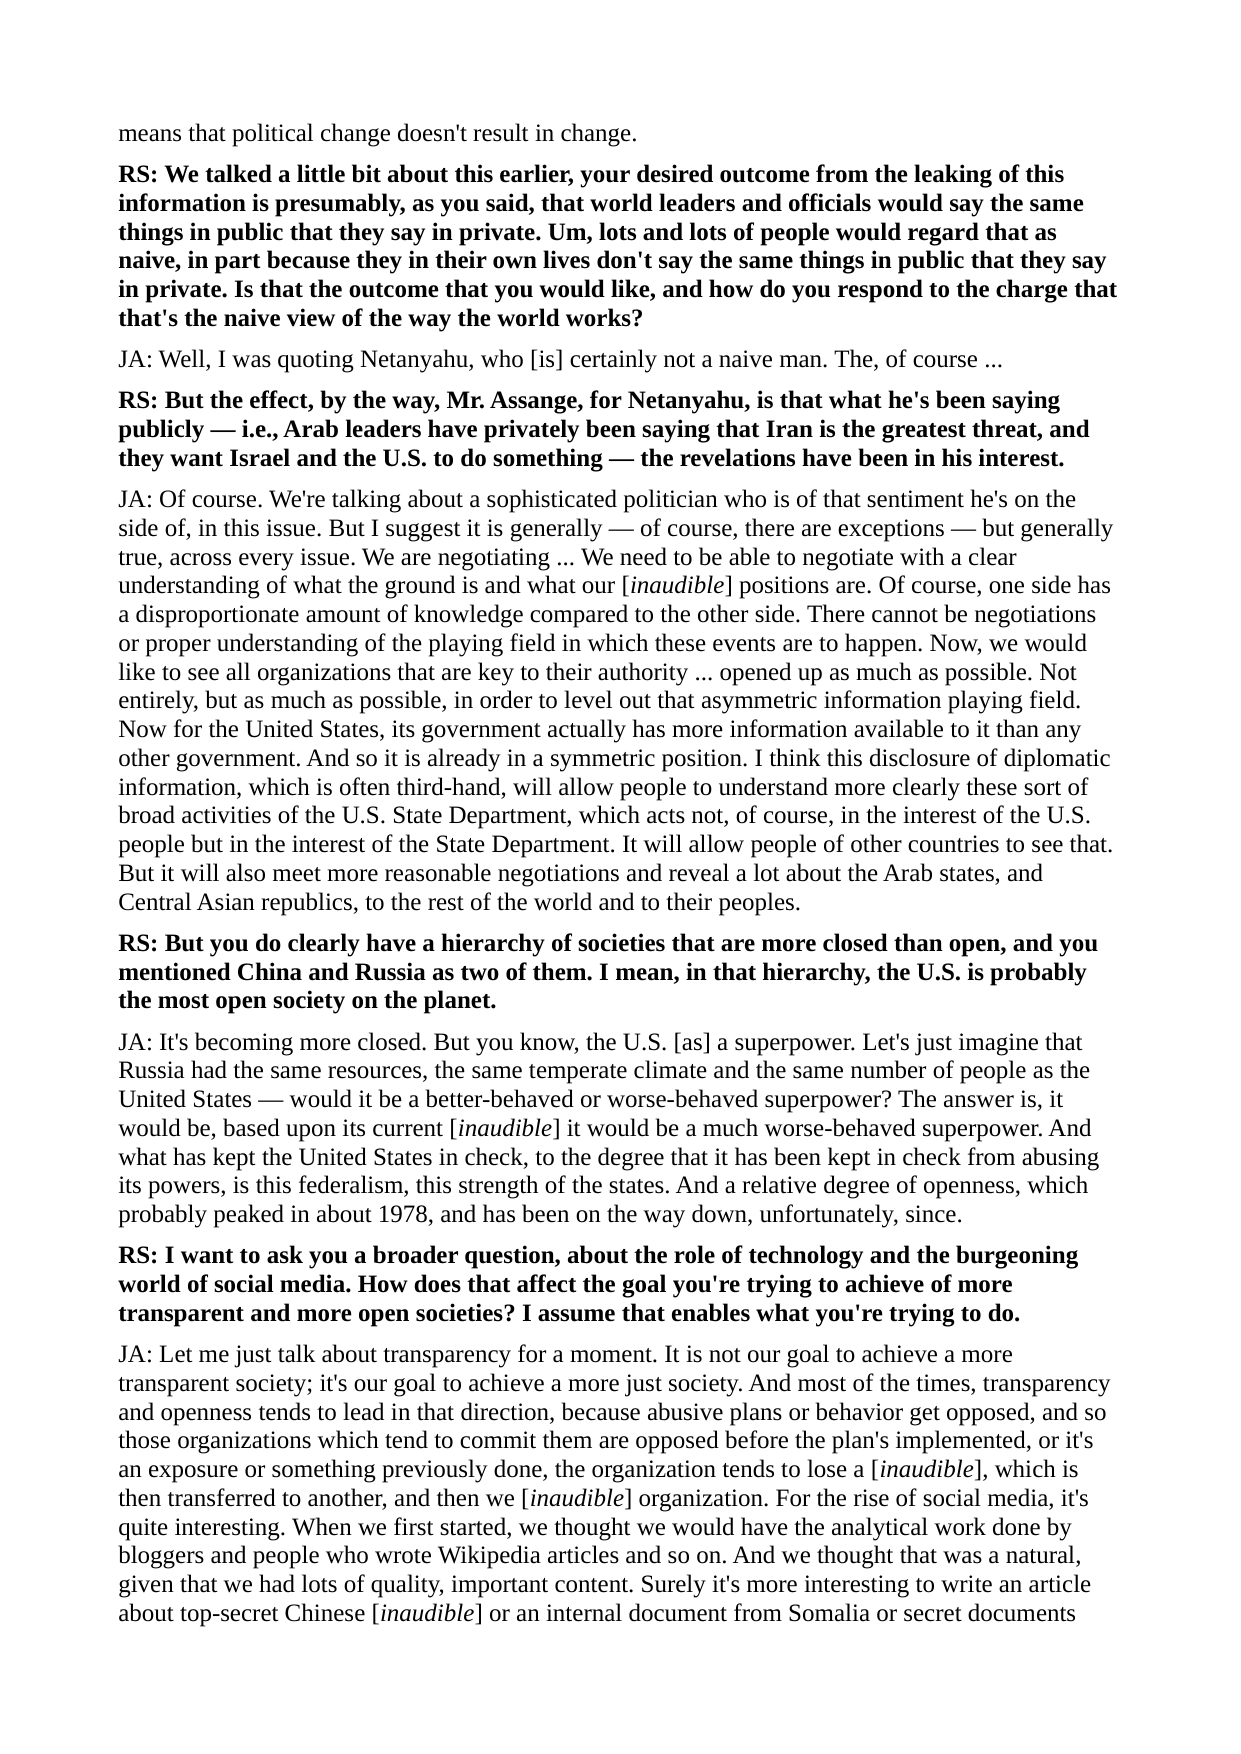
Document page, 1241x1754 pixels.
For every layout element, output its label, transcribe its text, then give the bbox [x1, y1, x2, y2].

text means that political change doesn't result in change. [118, 118, 1122, 147]
text RS: But you do clearly have a hierarchy of societies that are more closed than open, and you mentioned China and Russia as two of them. I mean, in that hierarchy, the U.S. is probably the most open society on the planet. [118, 928, 1122, 1014]
text JA: It's becoming more closed. But you know, the U.S. [as] a superpower. Let's just imagine that Russia had the same resources, the same temperate climate and the same number of people as the United States — would it be a better-behaved or worse-behaved superpower? The answer is, it would be, based upon its current [inaudible] it would be a much worse-behaved superpower. And what has kept the United States in check, to the degree that it has been kept in check from abusing its powers, is this federalism, this strength of the states. And a relative degree of openness, which probably peaked in about 1978, and has been on the way down, unfortunately, since. [118, 1027, 1122, 1228]
text JA: Let me just talk about transparency for a moment. It is not our goal to achieve a more transparent society; it's our goal to achieve a more just society. And most of the times, transparency and openness tends to lead in that direction, because abusive plans or behavior get opposed, and so those organizations which tend to commit them are opposed before the plan's implemented, or it's an exposure or something previously done, the organization tends to lose a [inaudible], which is then transferred to another, and then we [inaudible] organization. For the rise of social media, it's quite interesting. When we first started, we thought we would have the analytical work done by bloggers and people who wrote Wikipedia articles and so on. And we thought that was a natural, given that we had lots of quality, important content. Surely it's more interesting to write an article about top-secret Chinese [inaudible] or an internal document from Somalia or secret documents [118, 1339, 1122, 1627]
text JA: Well, I was quoting Netanyahu, who [is] certainly not a naive man. The, of course ... [118, 344, 1122, 373]
text RS: We talked a little bit about this earlier, your desired outcome from the leaking of this information is presumably, as you said, that world leaders and officials would say the same things in public that they say in private. Um, lots and lots of people would regard that as naive, in part because they in their own lives don't say the same things in public that they say in private. Is that the outcome that you would like, and how do you respond to the charge that that's the naive view of the way the world works? [118, 159, 1122, 332]
text RS: But the effect, by the way, Mr. Assange, for Netanyahu, is that what he's been saying publicly — i.e., Arab leaders have privately been saying that Iran is the greatest threat, and they want Israel and the U.S. to do something — the revelations have been in his interest. [118, 386, 1122, 472]
text JA: Of course. We're talking about a sophisticated politician who is of that sentiment he's on the side of, in this issue. But I suggest it is generally — of course, there are exceptions — but generally true, across every issue. We are negotiating ... We need to be able to negotiate with a clear understanding of what the ground is and what our [inaudible] positions are. Of course, one side has a disproportionate amount of knowledge compared to the other side. There cannot be negotiations or proper understanding of the playing field in which these events are to happen. Now, we would like to see all organizations that are key to their authority ... opened up as much as possible. Not entirely, but as much as possible, in order to level out that asymmetric information playing field. Now for the United States, its government actually has more information available to it than any other government. And so it is already in a symmetric position. I think this disclosure of diplomatic information, which is often third-hand, will allow people to understand more clearly these sort of broad activities of the U.S. State Department, which acts not, of course, in the interest of the U.S. people but in the interest of the State Department. It will allow people of other countries to see that. But it will also meet more reasonable negotiations and reveal a lot about the Arab states, and Central Asian republics, to the rest of the world and to their peoples. [118, 484, 1122, 916]
text RS: I want to ask you a broader question, about the role of technology and the burgeoning world of social media. How does that affect the goal you're trying to achieve of more transparent and more open societies? I assume that enables what you're trying to do. [118, 1241, 1122, 1327]
